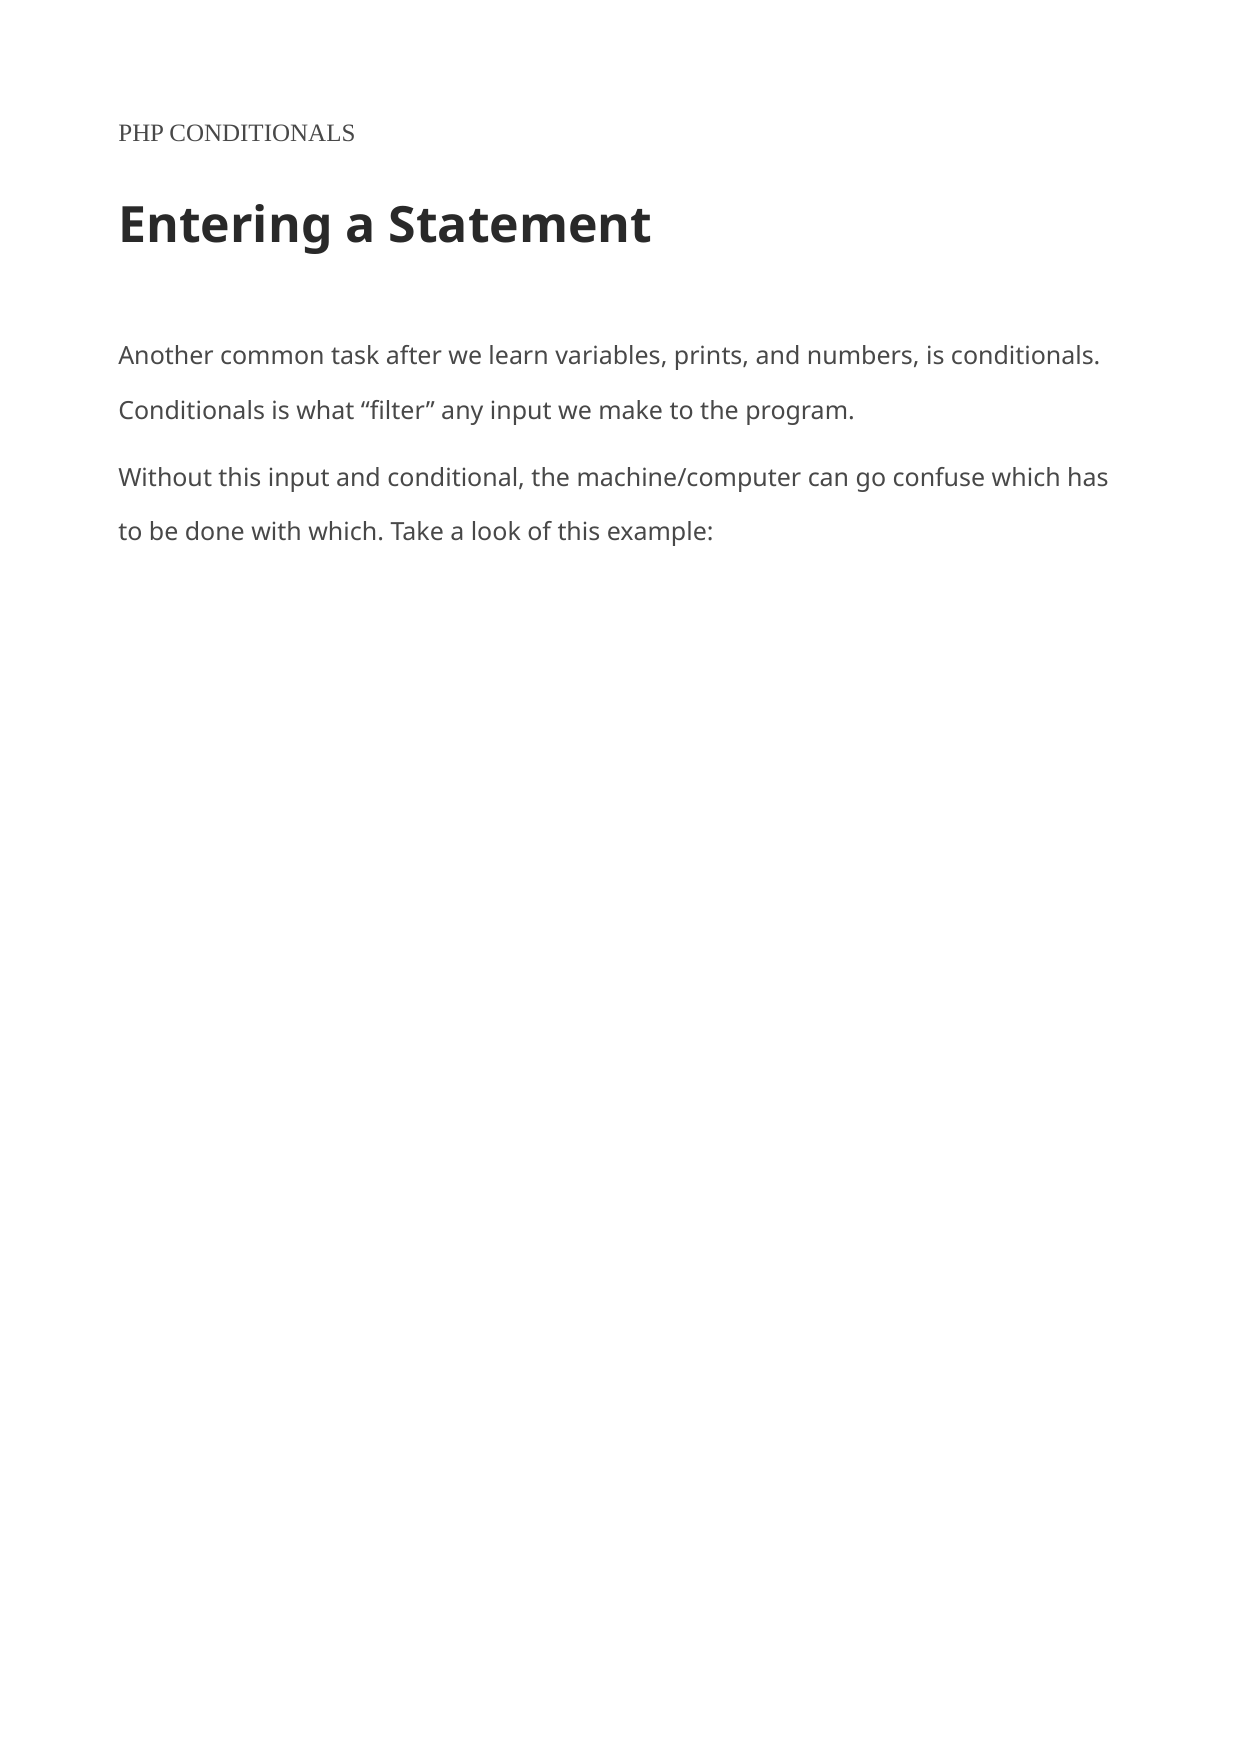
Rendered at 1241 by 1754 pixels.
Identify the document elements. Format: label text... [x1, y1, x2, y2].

text PHP CONDITIONALS [118, 118, 1122, 147]
text Without this input and conditional, the machine/computer can go confuse which has to be done with which. Take a look of this example: [118, 459, 1122, 548]
text Another common task after we learn variables, prints, and numbers, is conditionals. Conditionals is what “filter” any input we make to the program. [118, 338, 1122, 426]
subtitle Entering a Statement [118, 189, 1122, 257]
